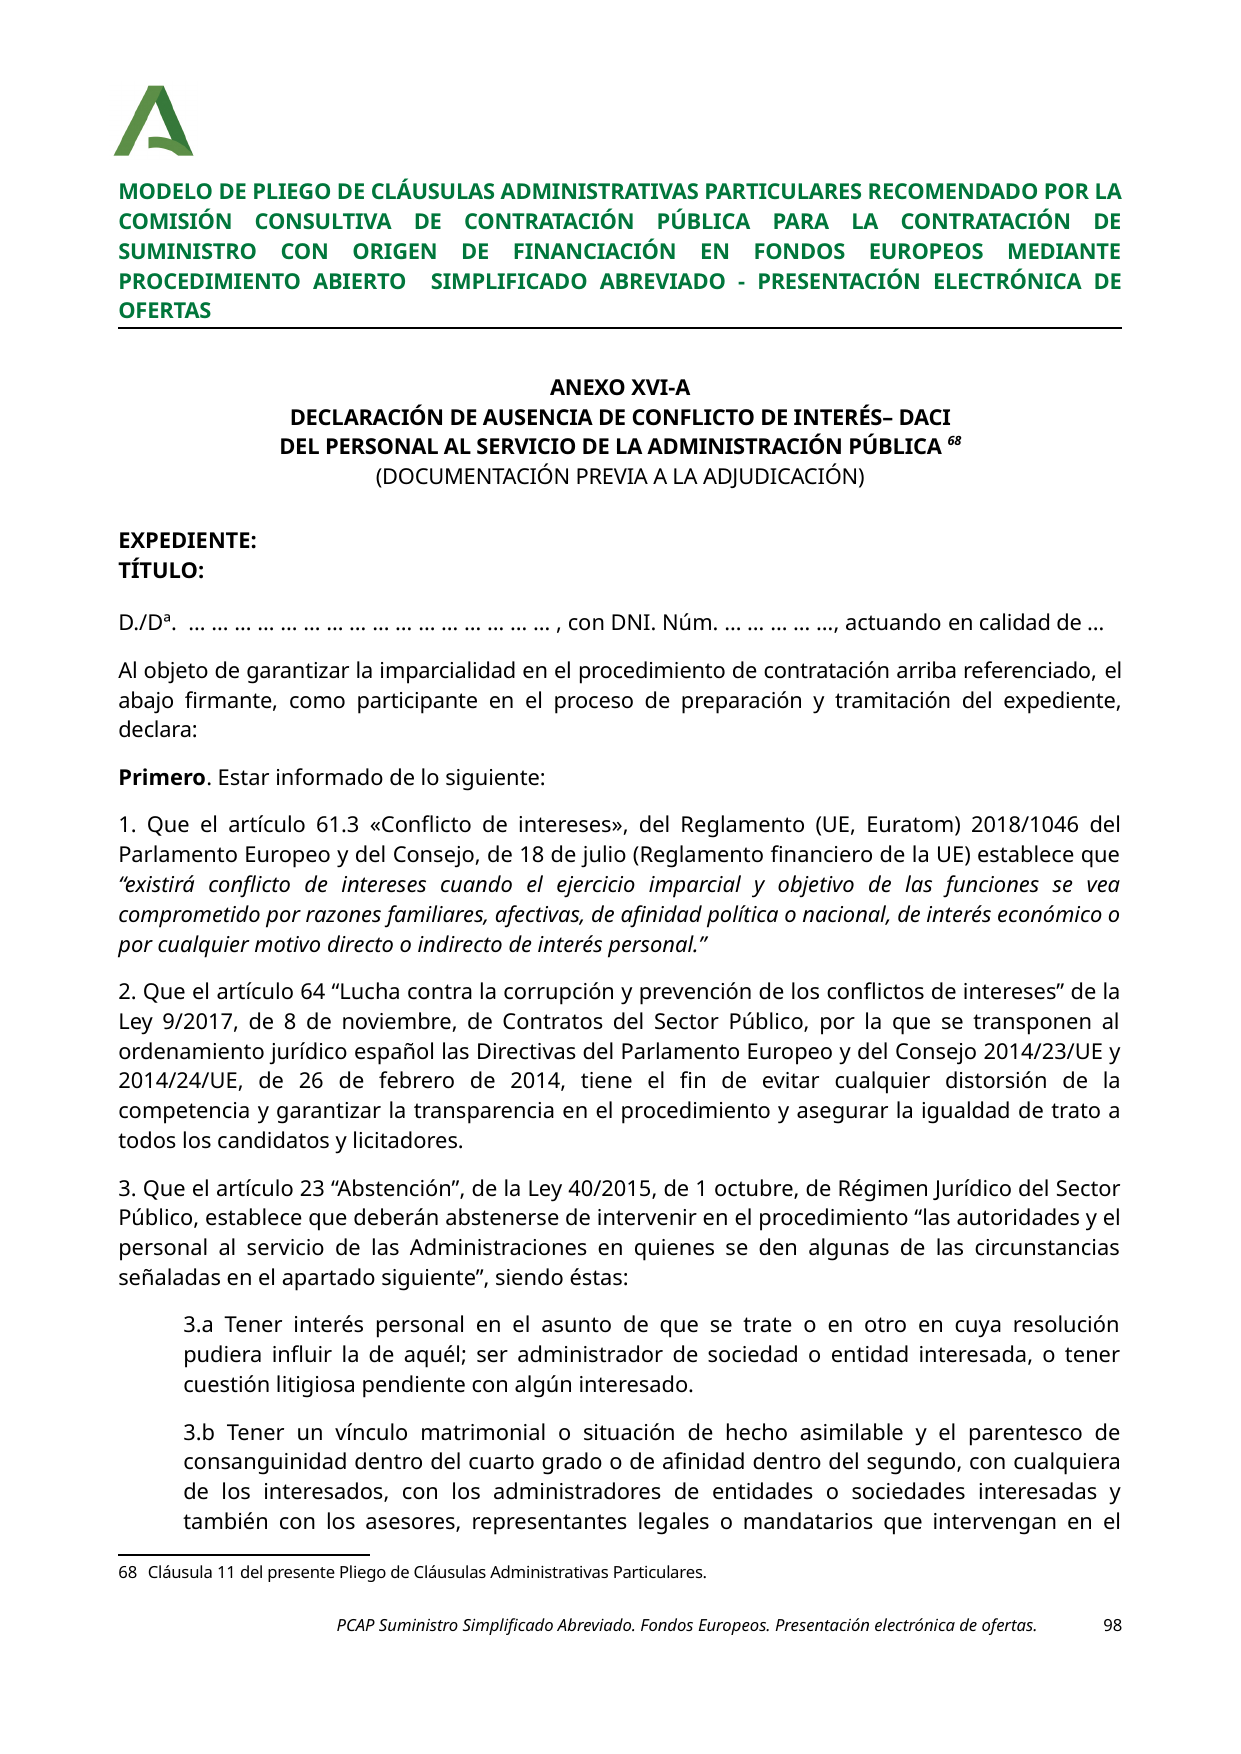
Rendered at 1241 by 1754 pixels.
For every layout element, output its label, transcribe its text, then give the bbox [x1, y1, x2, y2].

text ANEXO XVI-A [118, 372, 1122, 402]
text DECLARACIÓN DE AUSENCIA DE CONFLICTO DE INTERÉS– DACI [118, 402, 1122, 431]
text 3. Que el artículo 23 “Abstención”, de la Ley 40/2015, de 1 octubre, de Régimen Jurídico del Sector Público, establece que deberán abstenerse de intervenir en el procedimiento “las autoridades y el personal al servicio de las Administraciones en quienes se den algunas de las circunstancias señaladas en el apartado siguiente”, siendo éstas: [118, 1172, 1122, 1292]
text 1. Que el artículo 61.3 «Conflicto de intereses», del Reglamento (UE, Euratom) 2018/1046 del Parlamento Europeo y del Consejo, de 18 de julio (Reglamento financiero de la UE) establece que “existirá conflicto de intereses cuando el ejercicio imparcial y objetivo de las funciones se vea comprometido por razones familiares, afectivas, de afinidad política o nacional, de interés económico o por cualquier motivo directo o indirecto de interés personal.” [118, 809, 1122, 958]
text Cláusula 11 del presente Pliego de Cláusulas Administrativas Particulares. [118, 1561, 1122, 1584]
text 3.b Tener un vínculo matrimonial o situación de hecho asimilable y el parentesco de consanguinidad dentro del cuarto grado o de afinidad dentro del segundo, con cualquiera de los interesados, con los administradores de entidades o sociedades interesadas y también con los asesores, representantes legales o mandatarios que intervengan en el [183, 1416, 1122, 1536]
text 2. Que el artículo 64 “Lucha contra la corrupción y prevención de los conflictos de intereses” de la Ley 9/2017, de 8 de noviembre, de Contratos del Sector Público, por la que se transponen al ordenamiento jurídico español las Directivas del Parlamento Europeo y del Consejo 2014/23/UE y 2014/24/UE, de 26 de febrero de 2014, tiene el fin de evitar cualquier distorsión de la competencia y garantizar la transparencia en el procedimiento y asegurar la igualdad de trato a todos los candidatos y licitadores. [118, 976, 1122, 1155]
picture [109, 81, 198, 160]
text DEL PERSONAL AL SERVICIO DE LA ADMINISTRACIÓN PÚBLICA [118, 431, 1122, 461]
text Primero. Estar informado de lo siguiente: [118, 762, 1122, 792]
text MODELO DE PLIEGO DE CLÁUSULAS ADMINISTRATIVAS PARTICULARES RECOMENDADO POR LA COMISIÓN CONSULTIVA DE CONTRATACIÓN PÚBLICA PARA LA CONTRATACIÓN DE SUMINISTRO CON ORIGEN DE FINANCIACIÓN EN FONDOS EUROPEOS MEDIANTE PROCEDIMIENTO ABIERTO SIMPLIFICADO ABREVIADO - PRESENTACIÓN ELECTRÓNICA DE OFERTAS [118, 176, 1122, 327]
text EXPEDIENTE: [118, 525, 1122, 555]
text (DOCUMENTACIÓN PREVIA A LA ADJUDICACIÓN) [118, 461, 1122, 491]
text Al objeto de garantizar la imparcialidad en el procedimiento de contratación arriba referenciado, el abajo firmante, como participante en el proceso de preparación y tramitación del expediente, declara: [118, 655, 1122, 744]
text TÍTULO: [118, 555, 1122, 584]
text D./Dª. … … … … … … … … … … … … … … … … , con DNI. Núm. … … … … …, actuando en calidad de … [118, 607, 1122, 637]
text 3.a Tener interés personal en el asunto de que se trate o en otro en cuya resolución pudiera influir la de aquél; ser administrador de sociedad o entidad interesada, o tener cuestión litigiosa pendiente con algún interesado. [183, 1309, 1122, 1399]
